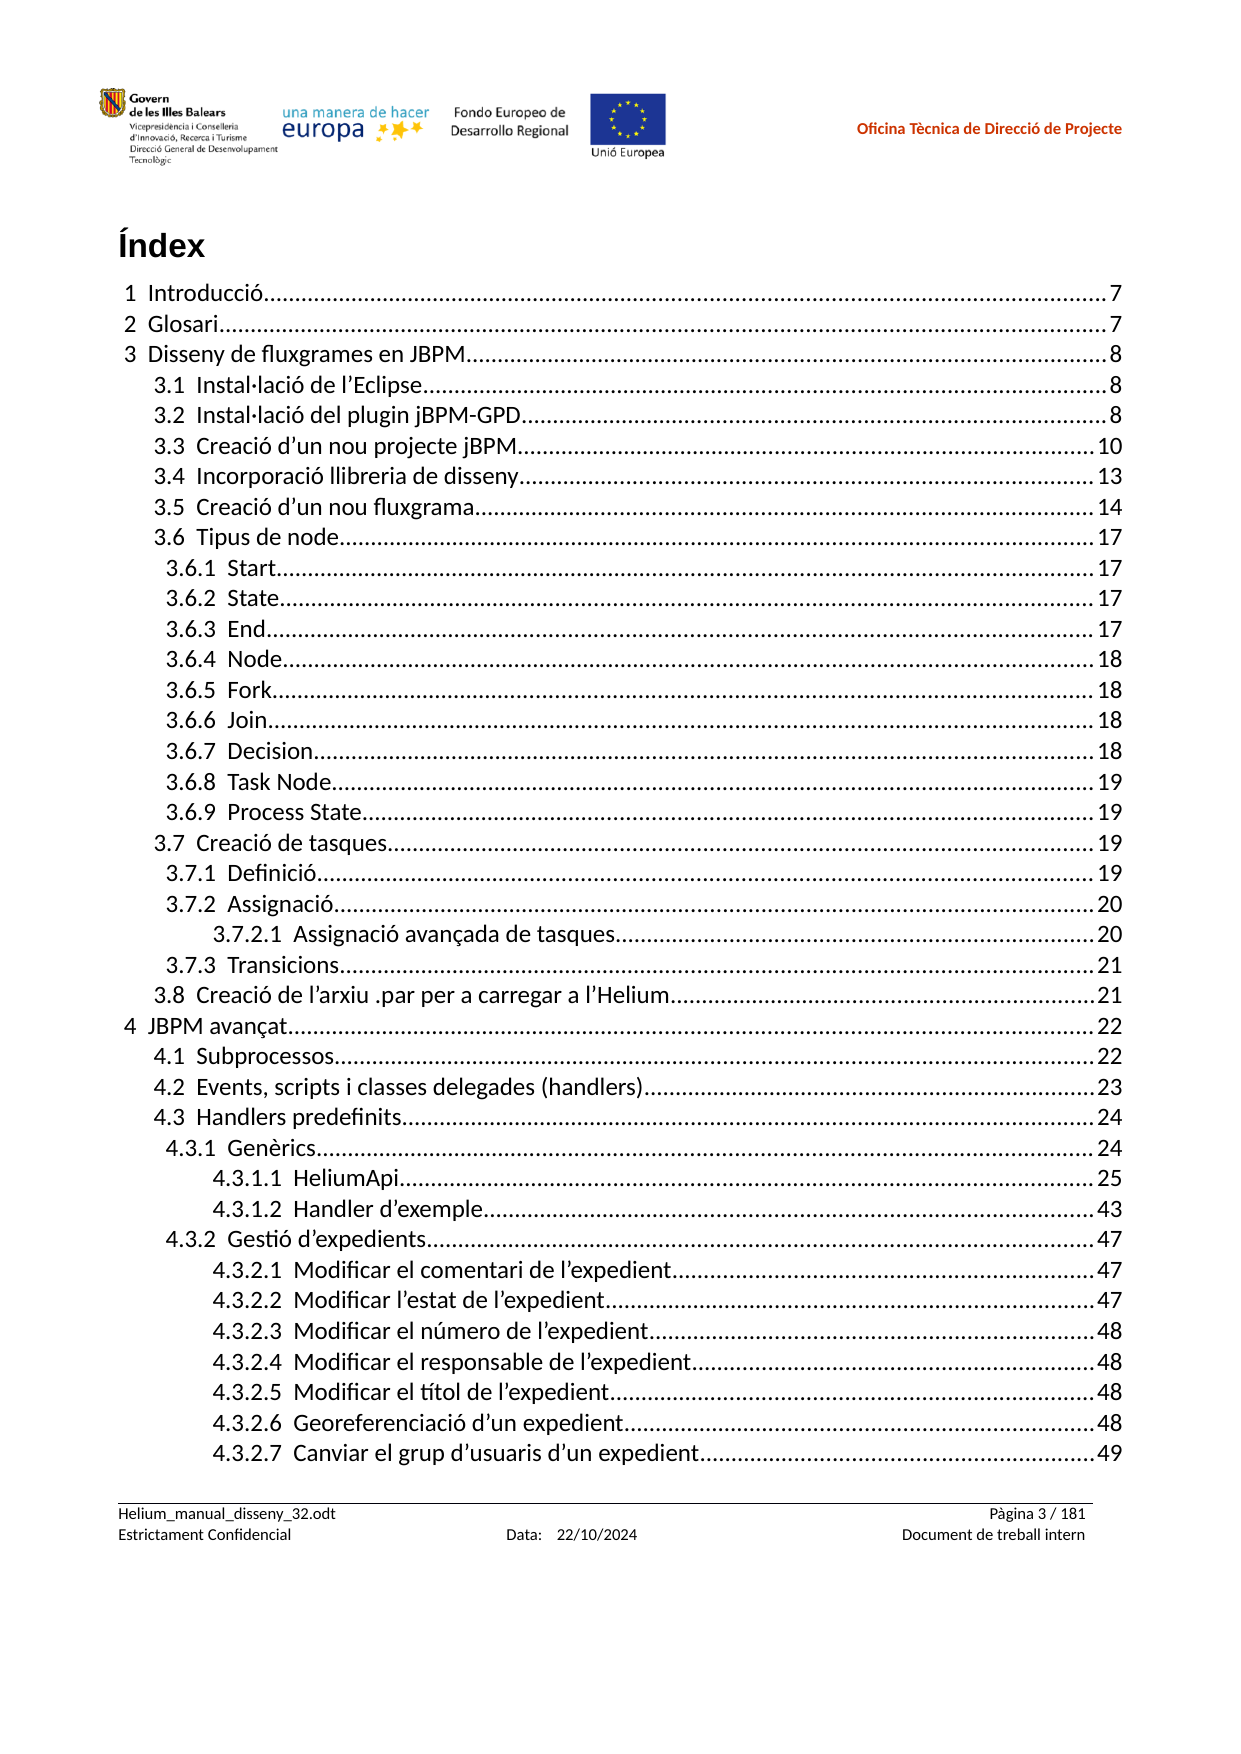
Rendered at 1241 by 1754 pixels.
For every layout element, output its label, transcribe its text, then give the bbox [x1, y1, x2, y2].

text 3.2 Instal·lació del plugin jBPM-GPD 8 [148, 399, 1122, 430]
text 3.7.3 Transicions 21 [160, 949, 1122, 979]
picture [99, 87, 668, 166]
text 3.6.1 Start 17 [160, 552, 1122, 583]
text 3.4 Incorporació llibreria de disseny 13 [148, 461, 1122, 491]
text 4.3.1.2 Handler d’exemple 43 [207, 1193, 1122, 1223]
text 3.3 Creació d’un nou projecte jBPM 10 [148, 430, 1122, 461]
text 2 Glosari 7 [118, 308, 1122, 338]
text 4.3.2.6 Georeferenciació d’un expedient 48 [207, 1407, 1122, 1437]
text 3.8 Creació de l’arxiu .par per a carregar a l’Helium 21 [148, 979, 1122, 1010]
text 3.6.3 End 17 [160, 613, 1122, 644]
text 4.3.2.4 Modificar el responsable de l’expedient 48 [207, 1346, 1122, 1376]
text 4.3.2.1 Modificar el comentari de l’expedient 47 [207, 1254, 1122, 1284]
text 4.3.1 Genèrics 24 [160, 1132, 1122, 1162]
text 3.6.6 Join 18 [160, 705, 1122, 735]
text 4.3.2.3 Modificar el número de l’expedient 48 [207, 1315, 1122, 1346]
text 3.6.8 Task Node 19 [160, 766, 1122, 796]
text 3 Disseny de fluxgrames en JBPM 8 [118, 338, 1122, 369]
text 1 Introducció 7 [118, 277, 1122, 308]
text 3.1 Instal·lació de l’Eclipse 8 [148, 369, 1122, 399]
text 4.3.2 Gestió d’expedients 47 [160, 1223, 1122, 1254]
text 4 JBPM avançat 22 [118, 1010, 1122, 1040]
subtitle Índex [118, 226, 1122, 265]
text 3.6.4 Node 18 [160, 644, 1122, 674]
text 3.7.2.1 Assignació avançada de tasques 20 [207, 918, 1122, 949]
text 3.5 Creació d’un nou fluxgrama 14 [148, 491, 1122, 522]
text 4.3.2.5 Modificar el títol de l’expedient 48 [207, 1376, 1122, 1407]
text 4.3.1.1 HeliumApi 25 [207, 1162, 1122, 1193]
text 4.3.2.2 Modificar l’estat de l’expedient 47 [207, 1284, 1122, 1315]
text 3.7 Creació de tasques 19 [148, 827, 1122, 857]
text 3.6.7 Decision 18 [160, 735, 1122, 766]
text 4.2 Events, scripts i classes delegades (handlers) 23 [148, 1071, 1122, 1101]
text 4.3.2.7 Canviar el grup d’usuaris d’un expedient 49 [207, 1437, 1122, 1468]
text 3.7.2 Assignació 20 [160, 888, 1122, 918]
text 3.6.9 Process State 19 [160, 796, 1122, 827]
text 3.6.2 State 17 [160, 583, 1122, 613]
text 3.6.5 Fork 18 [160, 674, 1122, 705]
text 3.7.1 Definició 19 [160, 857, 1122, 888]
text 3.6 Tipus de node 17 [148, 522, 1122, 552]
text 4.1 Subprocessos 22 [148, 1040, 1122, 1071]
text 4.3 Handlers predefinits 24 [148, 1101, 1122, 1132]
